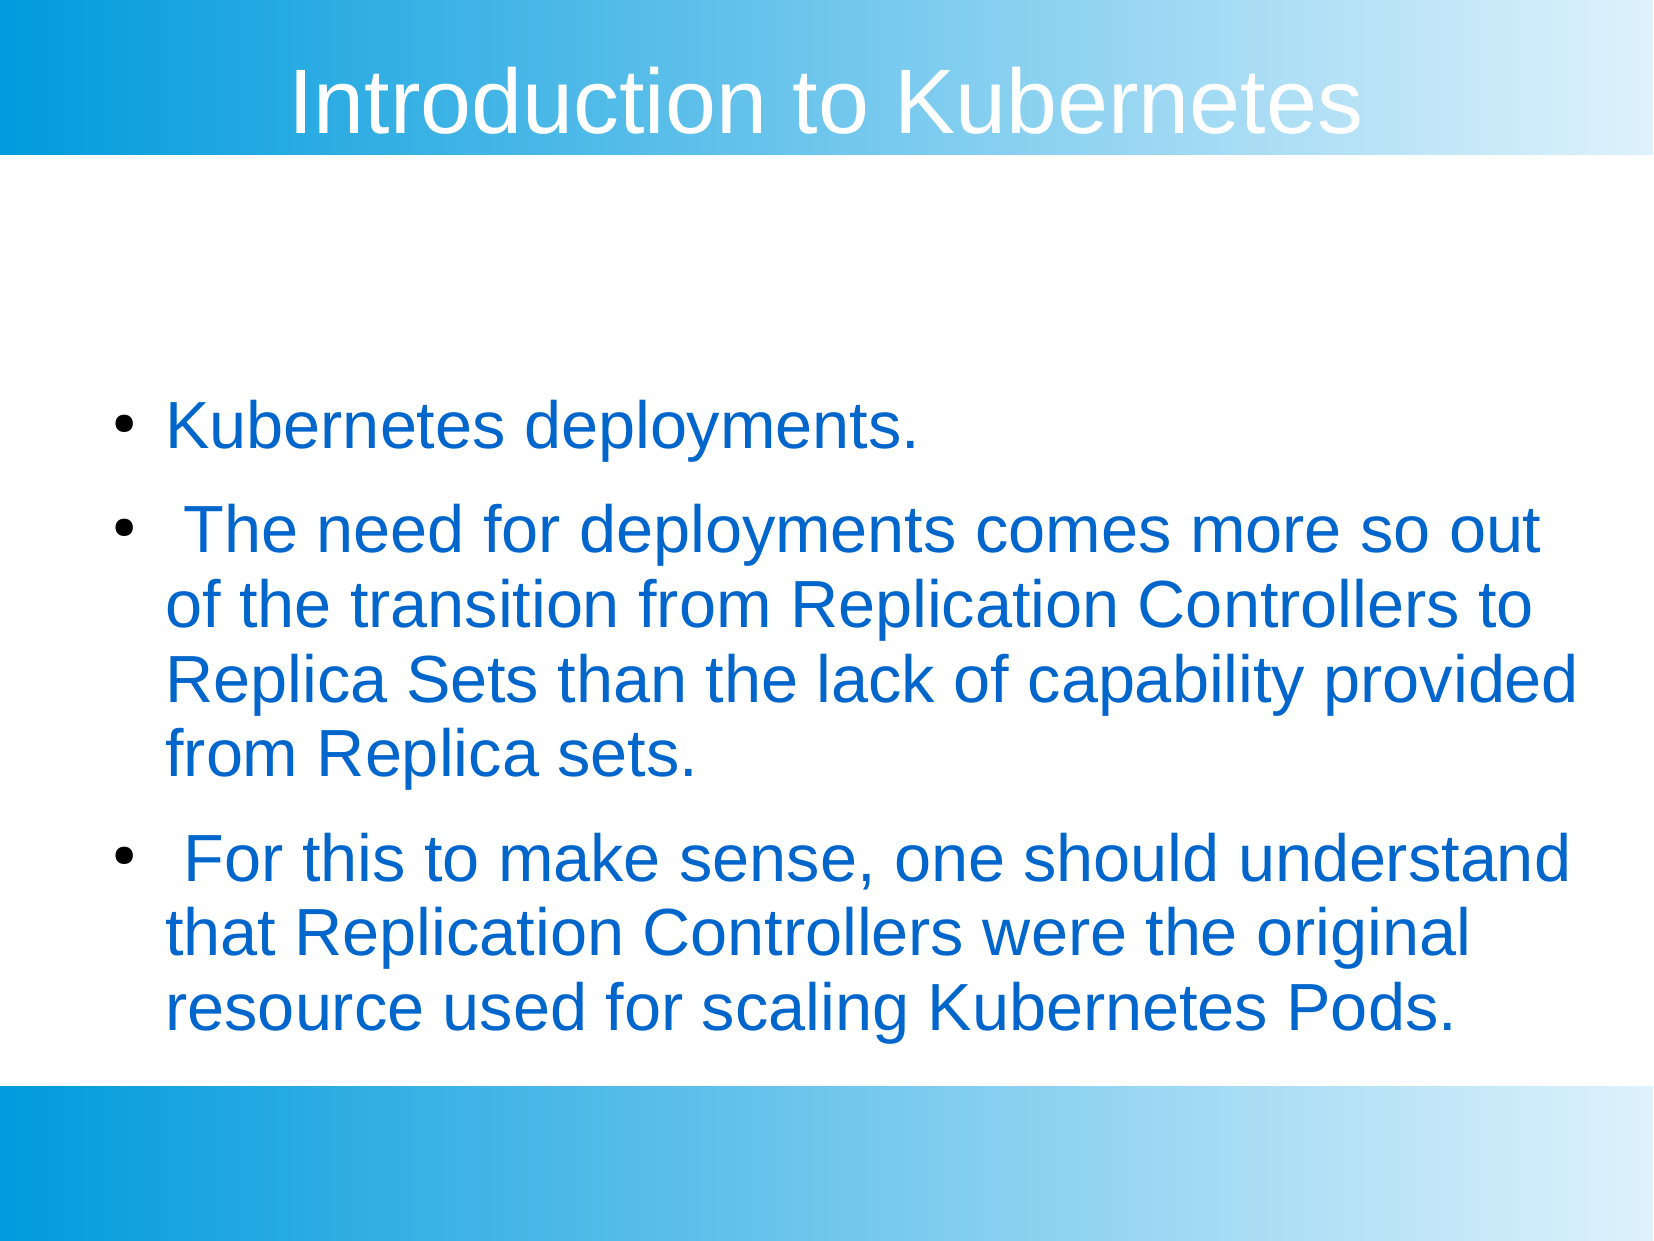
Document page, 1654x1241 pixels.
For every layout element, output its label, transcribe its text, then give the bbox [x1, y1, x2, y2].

list Kubernetes deployments. The need for deployments comes more so out of the transition from Replication Controllers to Replica Sets than the lack of capability provided from Replica sets. For this to make sense, one should understand that Replication Controllers were the original resource used for scaling Kubernetes Pods. [94, 283, 1583, 750]
title Introduction to Kubernetes [82, 49, 1571, 155]
